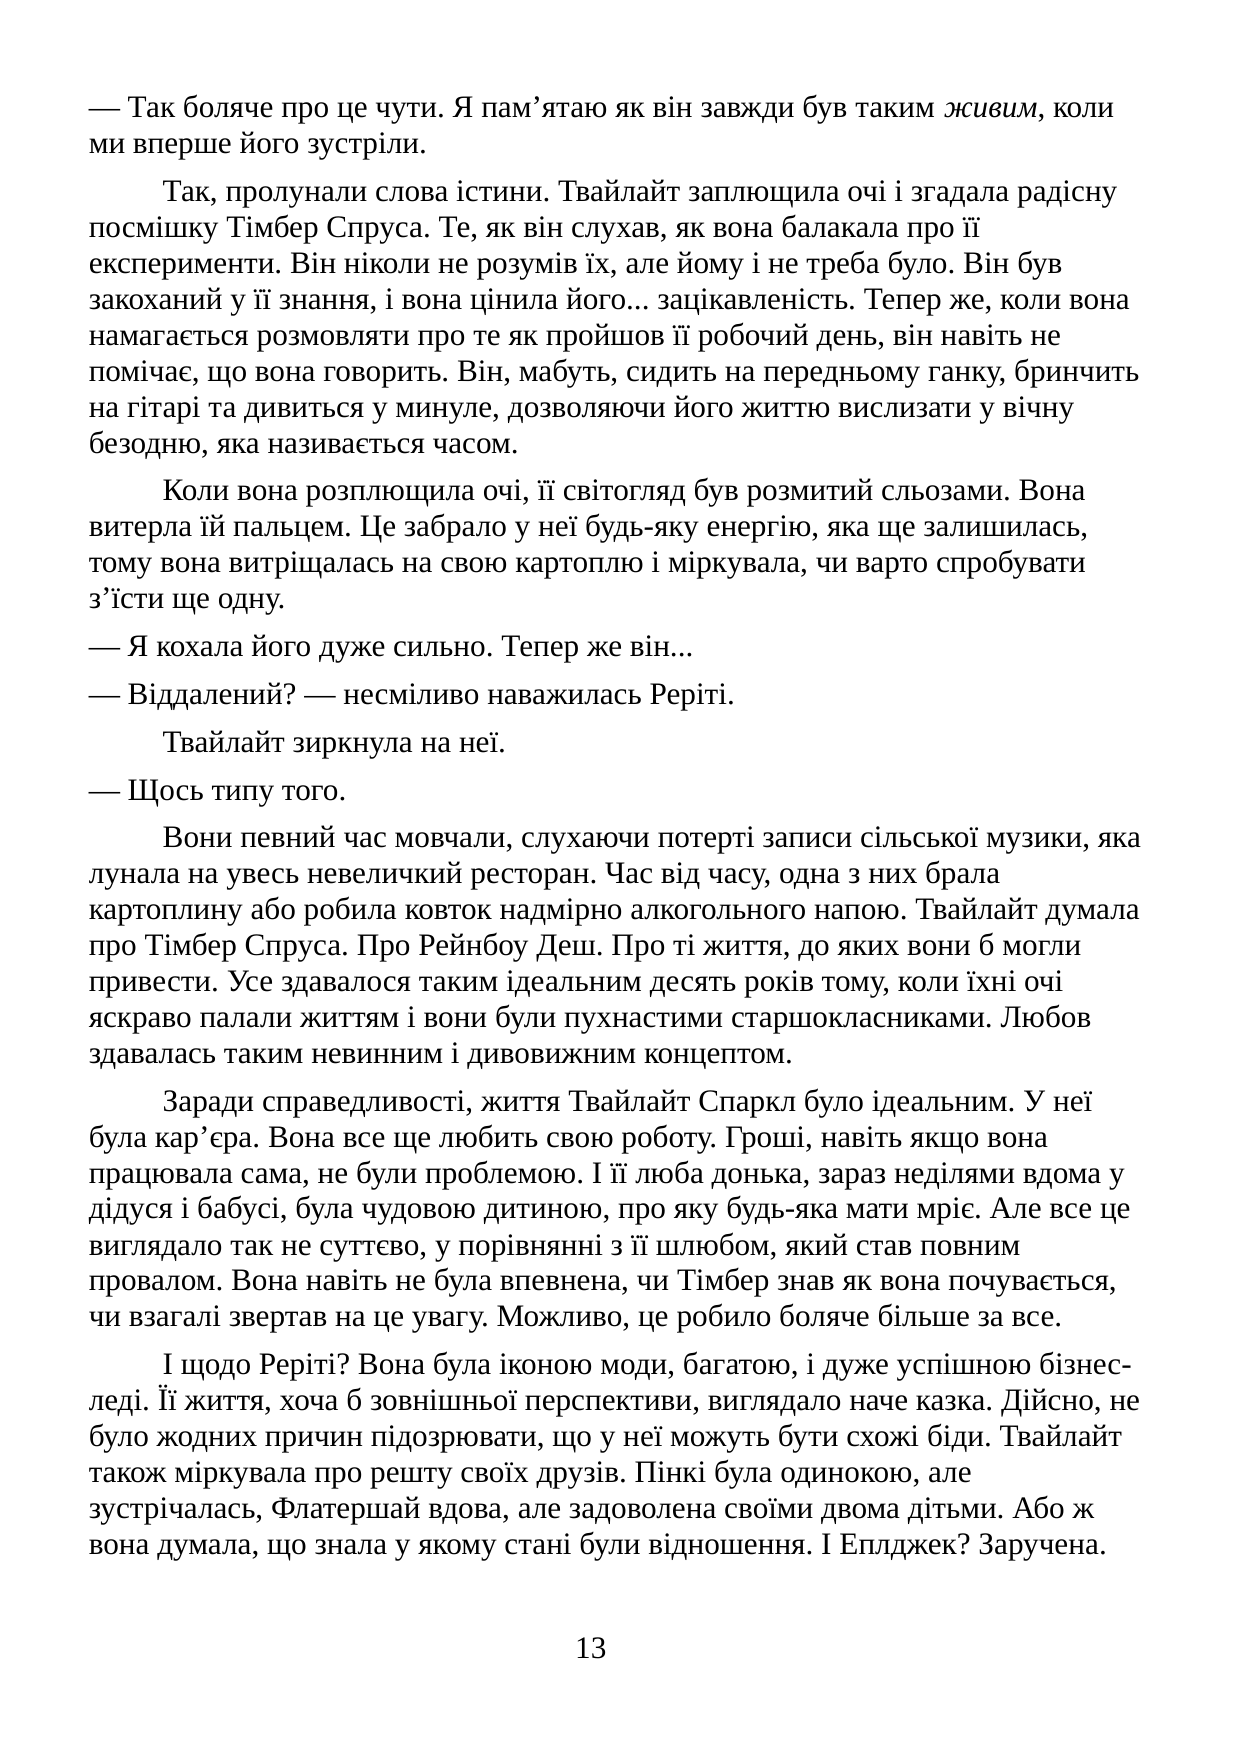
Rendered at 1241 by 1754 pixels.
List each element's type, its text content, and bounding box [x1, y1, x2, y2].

text І щодо Реріті? Вона була іконою моди, багатою, і дуже успішною бізнес-леді. Її життя, хоча б зовнішньої перспективи, виглядало наче казка. Дійсно, не було жодних причин підозрювати, що у неї можуть бути схожі біди. Твайлайт також міркувала про решту своїх друзів. Пінкі була одинокою, але зустрічалась, Флатершай вдова, але задоволена своїми двома дітьми. Або ж вона думала, що знала у якому стані були відношення. І Еплджек? Заручена. [88, 1345, 1152, 1561]
text — Я кохала його дуже сильно. Тепер же він... [88, 627, 1152, 663]
text — Так боляче про це чути. Я пам’ятаю як він завжди був таким живим, коли ми вперше його зустріли. [88, 88, 1152, 160]
text Коли вона розплющила очі, її світогляд був розмитий сльозами. Вона витерла їй пальцем. Це забрало у неї будь-яку енергію, яка ще залишилась, тому вона витріщалась на свою картоплю і міркувала, чи варто спробувати з’їсти ще одну. [88, 472, 1152, 615]
text Так, пролунали слова істини. Твайлайт заплющила очі і згадала радісну посмішку Тімбер Спруса. Те, як він слухав, як вона балакала про її експерименти. Він ніколи не розумів їх, але йому і не треба було. Він був закоханий у її знання, і вона цінила його... зацікавленість. Тепер же, коли вона намагається розмовляти про те як пройшов її робочий день, він навіть не помічає, що вона говорить. Він, мабуть, сидить на передньому ганку, бринчить на гітарі та дивиться у минуле, дозволяючи його життю вислизати у вічну безодню, яка називається часом. [88, 172, 1152, 460]
text Твайлайт зиркнула на неї. [88, 723, 1152, 759]
text Заради справедливості, життя Твайлайт Спаркл було ідеальним. У неї була кар’єра. Вона все ще любить свою роботу. Гроші, навіть якщо вона працювала сама, не були проблемою. І її люба донька, зараз неділями вдома у дідуся і бабусі, була чудовою дитиною, про яку будь-яка мати мріє. Але все це виглядало так не суттєво, у порівнянні з її шлюбом, який став повним провалом. Вона навіть не була впевнена, чи Тімбер знав як вона почувається, чи взагалі звертав на це увагу. Можливо, це робило боляче більше за все. [88, 1082, 1152, 1333]
text Вони певний час мовчали, слухаючи потерті записи сільської музики, яка лунала на увесь невеличкий ресторан. Час від часу, одна з них брала картоплину або робила ковток надмірно алкогольного напою. Твайлайт думала про Тімбер Спруса. Про Рейнбоу Деш. Про ті життя, до яких вони б могли привести. Усе здавалося таким ідеальним десять років тому, коли їхні очі яскраво палали життям і вони були пухнастими старшокласниками. Любов здавалась таким невинним і дивовижним концептом. [88, 818, 1152, 1070]
text — Віддалений? — несміливо наважилась Реріті. [88, 675, 1152, 711]
text — Щось типу того. [88, 771, 1152, 807]
